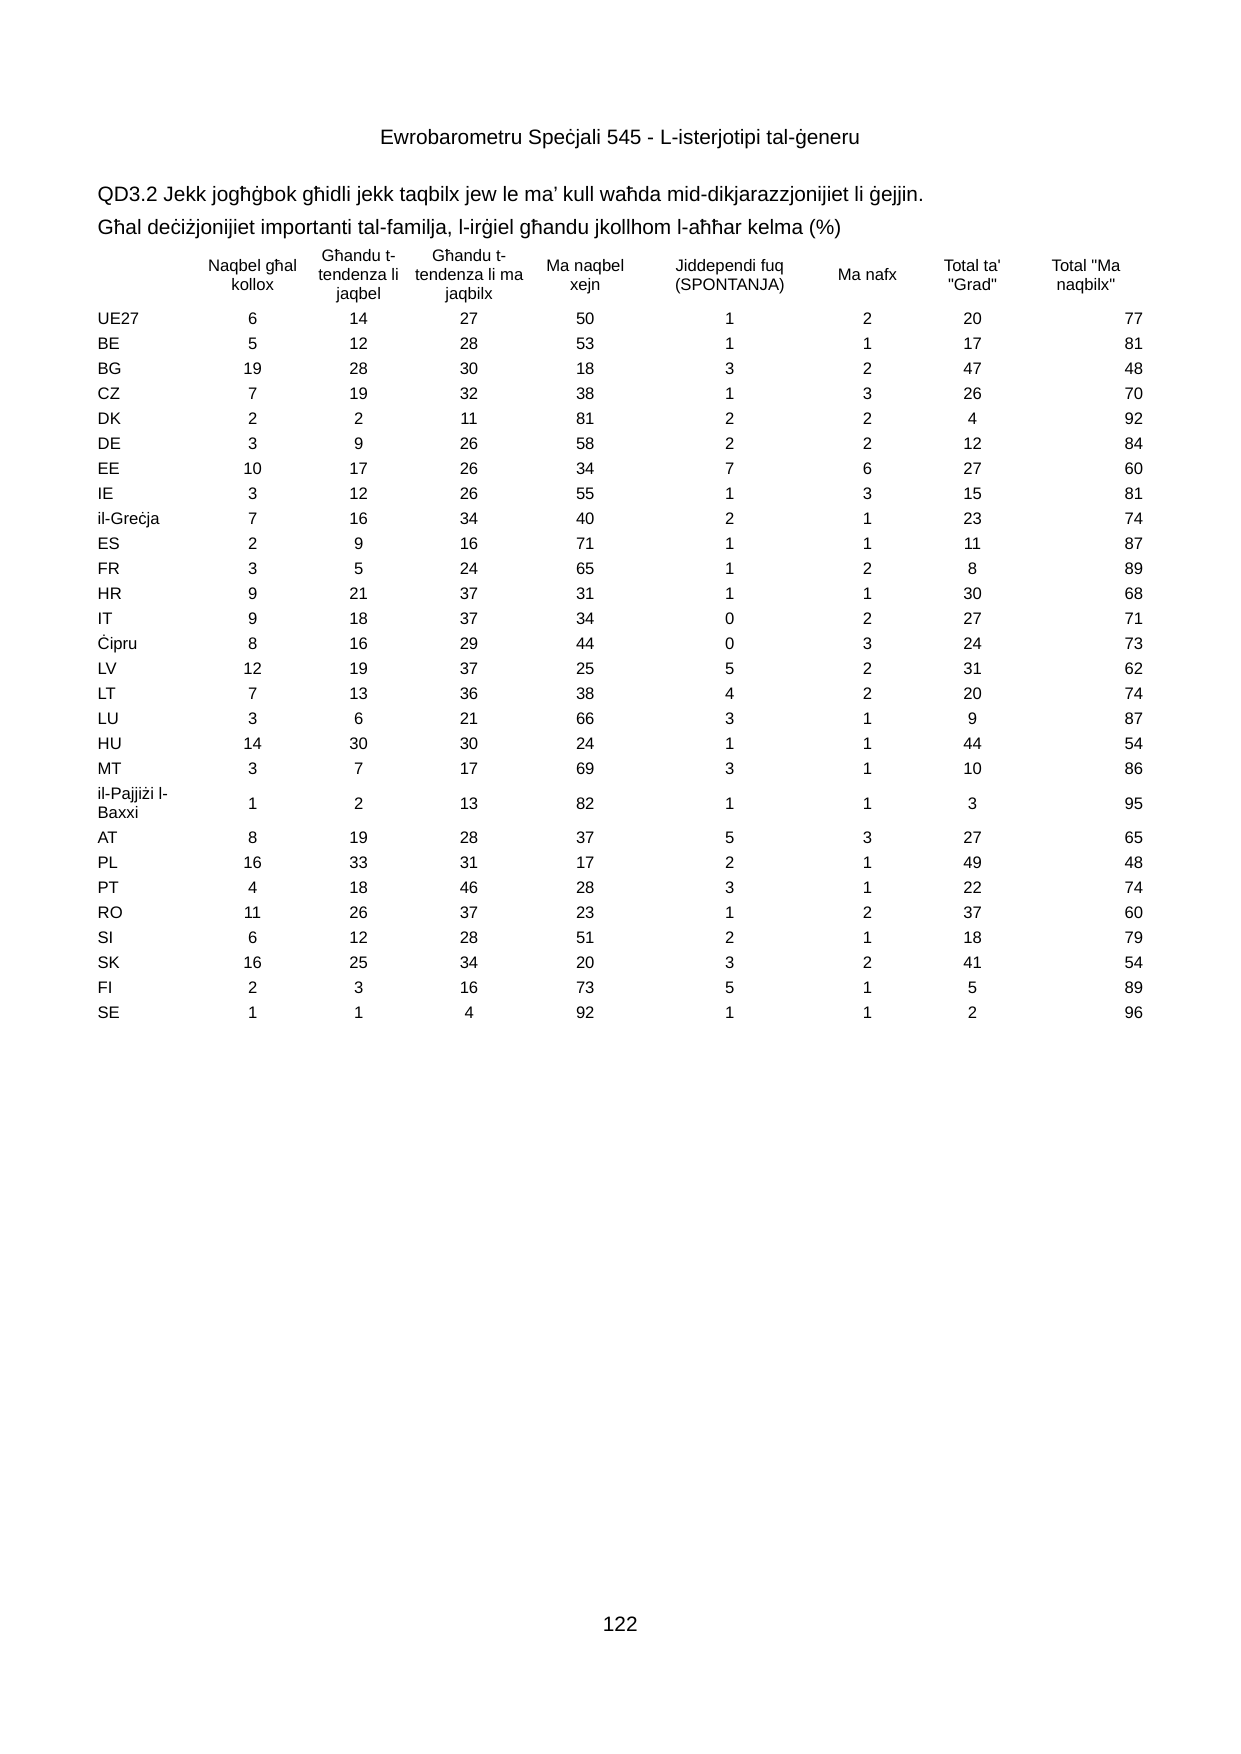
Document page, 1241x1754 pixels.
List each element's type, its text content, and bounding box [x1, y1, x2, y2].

table_cell 1 [816, 756, 918, 781]
table_cell 26 [411, 456, 527, 481]
table_cell 68 [1026, 581, 1146, 606]
table_cell 1 [816, 581, 918, 606]
table_cell 73 [1026, 631, 1146, 656]
table_cell 13 [306, 681, 411, 706]
table_cell 1 [199, 781, 306, 825]
table_cell 21 [306, 581, 411, 606]
table_cell 2 [816, 606, 918, 631]
table_cell 1 [816, 331, 918, 356]
table_cell LT [95, 681, 199, 706]
table_cell 12 [306, 331, 411, 356]
table_cell 0 [643, 606, 816, 631]
table_cell 17 [411, 756, 527, 781]
table_cell 32 [411, 381, 527, 406]
table_cell 70 [1026, 381, 1146, 406]
table_cell 84 [1026, 431, 1146, 456]
table_cell 69 [527, 756, 643, 781]
table_cell 1 [816, 875, 918, 900]
table_cell BE [95, 331, 199, 356]
table_cell 65 [527, 556, 643, 581]
table_cell 26 [411, 431, 527, 456]
table_cell 23 [919, 506, 1026, 531]
table_cell il-Pajjiżi l-Baxxi [95, 781, 199, 825]
table_cell BG [95, 356, 199, 381]
table_cell 1 [643, 1000, 816, 1025]
table_cell 24 [411, 556, 527, 581]
table_cell 89 [1026, 975, 1146, 1000]
table_cell 8 [919, 556, 1026, 581]
table_cell 2 [643, 506, 816, 531]
table_cell 36 [411, 681, 527, 706]
table_cell IT [95, 606, 199, 631]
table_cell 1 [643, 581, 816, 606]
table_cell 1 [816, 1000, 918, 1025]
table_cell IE [95, 481, 199, 506]
table_cell 3 [919, 781, 1026, 825]
table_cell 4 [643, 681, 816, 706]
table_cell 73 [527, 975, 643, 1000]
table_cell 20 [527, 950, 643, 975]
table_cell 81 [527, 406, 643, 431]
table_cell 16 [411, 531, 527, 556]
table_cell EE [95, 456, 199, 481]
table_cell 3 [816, 481, 918, 506]
table_cell 2 [816, 900, 918, 925]
table_cell 3 [816, 631, 918, 656]
table_cell 13 [411, 781, 527, 825]
table_cell 37 [411, 656, 527, 681]
table_cell Ma nafx [816, 243, 918, 306]
table_cell 3 [643, 706, 816, 731]
table_cell 81 [1026, 481, 1146, 506]
table_cell 74 [1026, 681, 1146, 706]
table_cell 46 [411, 875, 527, 900]
table_cell UE27 [95, 306, 199, 331]
table_cell il-Greċja [95, 506, 199, 531]
table_cell 37 [411, 900, 527, 925]
table_cell 12 [919, 431, 1026, 456]
table_cell 81 [1026, 331, 1146, 356]
table_cell CZ [95, 381, 199, 406]
table_cell 17 [527, 850, 643, 875]
table_cell 86 [1026, 756, 1146, 781]
table_cell 34 [411, 506, 527, 531]
table_cell 27 [919, 825, 1026, 850]
table_cell 71 [1026, 606, 1146, 631]
table_cell 15 [919, 481, 1026, 506]
table_cell 2 [643, 925, 816, 950]
table_cell 2 [643, 431, 816, 456]
table_cell 26 [411, 481, 527, 506]
table_cell 5 [643, 975, 816, 1000]
table_cell 87 [1026, 706, 1146, 731]
table_cell 2 [643, 850, 816, 875]
table_cell 3 [199, 481, 306, 506]
table_cell 16 [306, 631, 411, 656]
table_cell 3 [643, 356, 816, 381]
table_cell 7 [199, 506, 306, 531]
table_cell 11 [411, 406, 527, 431]
table_cell 1 [816, 531, 918, 556]
table_cell 1 [306, 1000, 411, 1025]
table_cell 28 [411, 825, 527, 850]
table_cell 25 [306, 950, 411, 975]
table_cell 2 [306, 406, 411, 431]
table_cell 26 [306, 900, 411, 925]
table_cell SK [95, 950, 199, 975]
table_cell 1 [643, 900, 816, 925]
table_header QD3.2 Jekk jogħġbok għidli jekk taqbilx jew le ma’ kull waħda mid-dikjarazzjonijiet li ġejjin. [95, 178, 1146, 210]
table_cell PL [95, 850, 199, 875]
table_cell LU [95, 706, 199, 731]
table_cell 3 [643, 756, 816, 781]
table_cell 2 [199, 531, 306, 556]
table_cell Għandu t-tendenza li jaqbel [306, 243, 411, 306]
table_cell 5 [919, 975, 1026, 1000]
table_cell 37 [919, 900, 1026, 925]
table_cell 18 [527, 356, 643, 381]
table_cell 2 [919, 1000, 1026, 1025]
table_cell 82 [527, 781, 643, 825]
table_cell 4 [411, 1000, 527, 1025]
table_cell MT [95, 756, 199, 781]
table_cell 30 [411, 356, 527, 381]
table_cell 16 [199, 850, 306, 875]
table_cell 23 [527, 900, 643, 925]
table_cell 30 [306, 731, 411, 756]
table_cell 16 [411, 975, 527, 1000]
table_cell 31 [411, 850, 527, 875]
table_cell Għal deċiżjonijiet importanti tal-familja, l-irġiel għandu jkollhom l-aħħar kelma (%) [95, 210, 1146, 243]
table_cell 5 [643, 656, 816, 681]
table_cell 48 [1026, 356, 1146, 381]
table_cell 3 [199, 431, 306, 456]
table_cell 1 [643, 381, 816, 406]
table_cell 30 [411, 731, 527, 756]
table_cell 2 [816, 656, 918, 681]
table_cell 9 [919, 706, 1026, 731]
table_cell 25 [527, 656, 643, 681]
table_cell 79 [1026, 925, 1146, 950]
table_cell 19 [306, 825, 411, 850]
table_cell 62 [1026, 656, 1146, 681]
table_cell 20 [919, 681, 1026, 706]
table_cell 5 [306, 556, 411, 581]
table_cell 1 [816, 975, 918, 1000]
table_cell 12 [306, 481, 411, 506]
table_cell 95 [1026, 781, 1146, 825]
table_cell 19 [199, 356, 306, 381]
table_cell 7 [306, 756, 411, 781]
table_cell 4 [919, 406, 1026, 431]
table_cell 6 [306, 706, 411, 731]
table_cell 28 [411, 925, 527, 950]
table_cell 34 [527, 456, 643, 481]
table_cell 14 [199, 731, 306, 756]
table_cell DE [95, 431, 199, 456]
table_cell SE [95, 1000, 199, 1025]
table_cell 3 [816, 381, 918, 406]
table_cell 28 [527, 875, 643, 900]
table_cell HU [95, 731, 199, 756]
table_cell 2 [199, 975, 306, 1000]
table_cell 2 [306, 781, 411, 825]
table_cell 9 [306, 531, 411, 556]
table_cell FR [95, 556, 199, 581]
table_cell Total ta' "Grad" [919, 243, 1026, 306]
table_cell 2 [816, 431, 918, 456]
table_cell 51 [527, 925, 643, 950]
table_cell 38 [527, 681, 643, 706]
table_cell 1 [816, 706, 918, 731]
table_cell 14 [306, 306, 411, 331]
table_cell 29 [411, 631, 527, 656]
table_cell Għandu t-tendenza li ma jaqbilx [411, 243, 527, 306]
table_cell 3 [643, 875, 816, 900]
table_cell 71 [527, 531, 643, 556]
table_cell 17 [919, 331, 1026, 356]
table_cell 10 [199, 456, 306, 481]
table_cell 1 [816, 731, 918, 756]
table_cell 74 [1026, 875, 1146, 900]
table_cell 1 [816, 781, 918, 825]
table_cell 55 [527, 481, 643, 506]
table_cell SI [95, 925, 199, 950]
table_cell 34 [527, 606, 643, 631]
table_cell 3 [643, 950, 816, 975]
table_cell 37 [527, 825, 643, 850]
table_cell 31 [919, 656, 1026, 681]
table_cell 60 [1026, 456, 1146, 481]
table_cell 17 [306, 456, 411, 481]
table_cell 9 [199, 606, 306, 631]
table_cell RO [95, 900, 199, 925]
table_cell 1 [643, 731, 816, 756]
table_cell 27 [919, 456, 1026, 481]
table_cell 7 [643, 456, 816, 481]
table_cell Total "Ma naqbilx" [1026, 243, 1146, 306]
table_cell 49 [919, 850, 1026, 875]
table_cell 19 [306, 381, 411, 406]
table_cell FI [95, 975, 199, 1000]
table_cell 1 [643, 531, 816, 556]
table_cell 53 [527, 331, 643, 356]
table_cell 5 [643, 825, 816, 850]
table_cell 3 [816, 825, 918, 850]
table_cell 3 [199, 756, 306, 781]
table_cell 8 [199, 631, 306, 656]
table_cell Jiddependi fuq (SPONTANJA) [643, 243, 816, 306]
table_cell 92 [1026, 406, 1146, 431]
table_cell 31 [527, 581, 643, 606]
table_cell Naqbel għal kollox [199, 243, 306, 306]
table_cell 1 [816, 850, 918, 875]
table_cell 18 [306, 875, 411, 900]
table_cell 27 [919, 606, 1026, 631]
table_cell 28 [411, 331, 527, 356]
table_cell 12 [199, 656, 306, 681]
table_cell 89 [1026, 556, 1146, 581]
table_cell 92 [527, 1000, 643, 1025]
table_cell 1 [643, 556, 816, 581]
table_cell 6 [199, 306, 306, 331]
table_cell 1 [816, 925, 918, 950]
table_cell 66 [527, 706, 643, 731]
table_cell AT [95, 825, 199, 850]
table_cell 26 [919, 381, 1026, 406]
table_cell 18 [306, 606, 411, 631]
table_cell 34 [411, 950, 527, 975]
table_cell 50 [527, 306, 643, 331]
table_cell 5 [199, 331, 306, 356]
table_cell 18 [919, 925, 1026, 950]
table_cell 77 [1026, 306, 1146, 331]
table_cell 11 [919, 531, 1026, 556]
table_cell ES [95, 531, 199, 556]
table_cell 28 [306, 356, 411, 381]
table_cell 1 [643, 306, 816, 331]
table_cell 60 [1026, 900, 1146, 925]
table_cell 47 [919, 356, 1026, 381]
table_cell 54 [1026, 731, 1146, 756]
table_cell 38 [527, 381, 643, 406]
table_cell 1 [643, 481, 816, 506]
table_cell 6 [199, 925, 306, 950]
table_cell 16 [306, 506, 411, 531]
table_cell 20 [919, 306, 1026, 331]
table_cell 58 [527, 431, 643, 456]
table_cell 30 [919, 581, 1026, 606]
table_cell DK [95, 406, 199, 431]
table_cell 9 [199, 581, 306, 606]
table_cell 27 [411, 306, 527, 331]
table_cell 2 [816, 556, 918, 581]
table_cell 33 [306, 850, 411, 875]
table_cell 2 [816, 306, 918, 331]
table_cell 1 [643, 331, 816, 356]
table_cell 2 [816, 356, 918, 381]
table_cell Ma naqbel xejn [527, 243, 643, 306]
table_cell 22 [919, 875, 1026, 900]
table_cell 11 [199, 900, 306, 925]
table_cell 6 [816, 456, 918, 481]
table_cell 44 [527, 631, 643, 656]
table_cell LV [95, 656, 199, 681]
table_cell 21 [411, 706, 527, 731]
table_cell 54 [1026, 950, 1146, 975]
table_cell 1 [816, 506, 918, 531]
table_cell 24 [919, 631, 1026, 656]
table_cell 3 [199, 706, 306, 731]
table_cell 1 [643, 781, 816, 825]
table_cell 3 [306, 975, 411, 1000]
table_cell 24 [527, 731, 643, 756]
table_cell 1 [199, 1000, 306, 1025]
table_cell 48 [1026, 850, 1146, 875]
table_cell HR [95, 581, 199, 606]
table_cell 2 [199, 406, 306, 431]
table_cell 37 [411, 581, 527, 606]
table_cell 96 [1026, 1000, 1146, 1025]
table_cell 0 [643, 631, 816, 656]
table_cell 12 [306, 925, 411, 950]
table_cell 65 [1026, 825, 1146, 850]
table_cell 3 [199, 556, 306, 581]
table_cell 4 [199, 875, 306, 900]
table_cell 2 [816, 406, 918, 431]
table_cell 8 [199, 825, 306, 850]
table_cell 2 [816, 950, 918, 975]
table_cell 7 [199, 381, 306, 406]
table_cell 41 [919, 950, 1026, 975]
table_cell 16 [199, 950, 306, 975]
table_cell 40 [527, 506, 643, 531]
table_cell 37 [411, 606, 527, 631]
table_cell PT [95, 875, 199, 900]
table_cell Ċipru [95, 631, 199, 656]
table_cell [95, 243, 199, 306]
table_cell 19 [306, 656, 411, 681]
table_cell 2 [643, 406, 816, 431]
table_cell 44 [919, 731, 1026, 756]
table_cell 74 [1026, 506, 1146, 531]
table_cell 10 [919, 756, 1026, 781]
table_cell 87 [1026, 531, 1146, 556]
table_cell 9 [306, 431, 411, 456]
table_cell 2 [816, 681, 918, 706]
table_cell 7 [199, 681, 306, 706]
